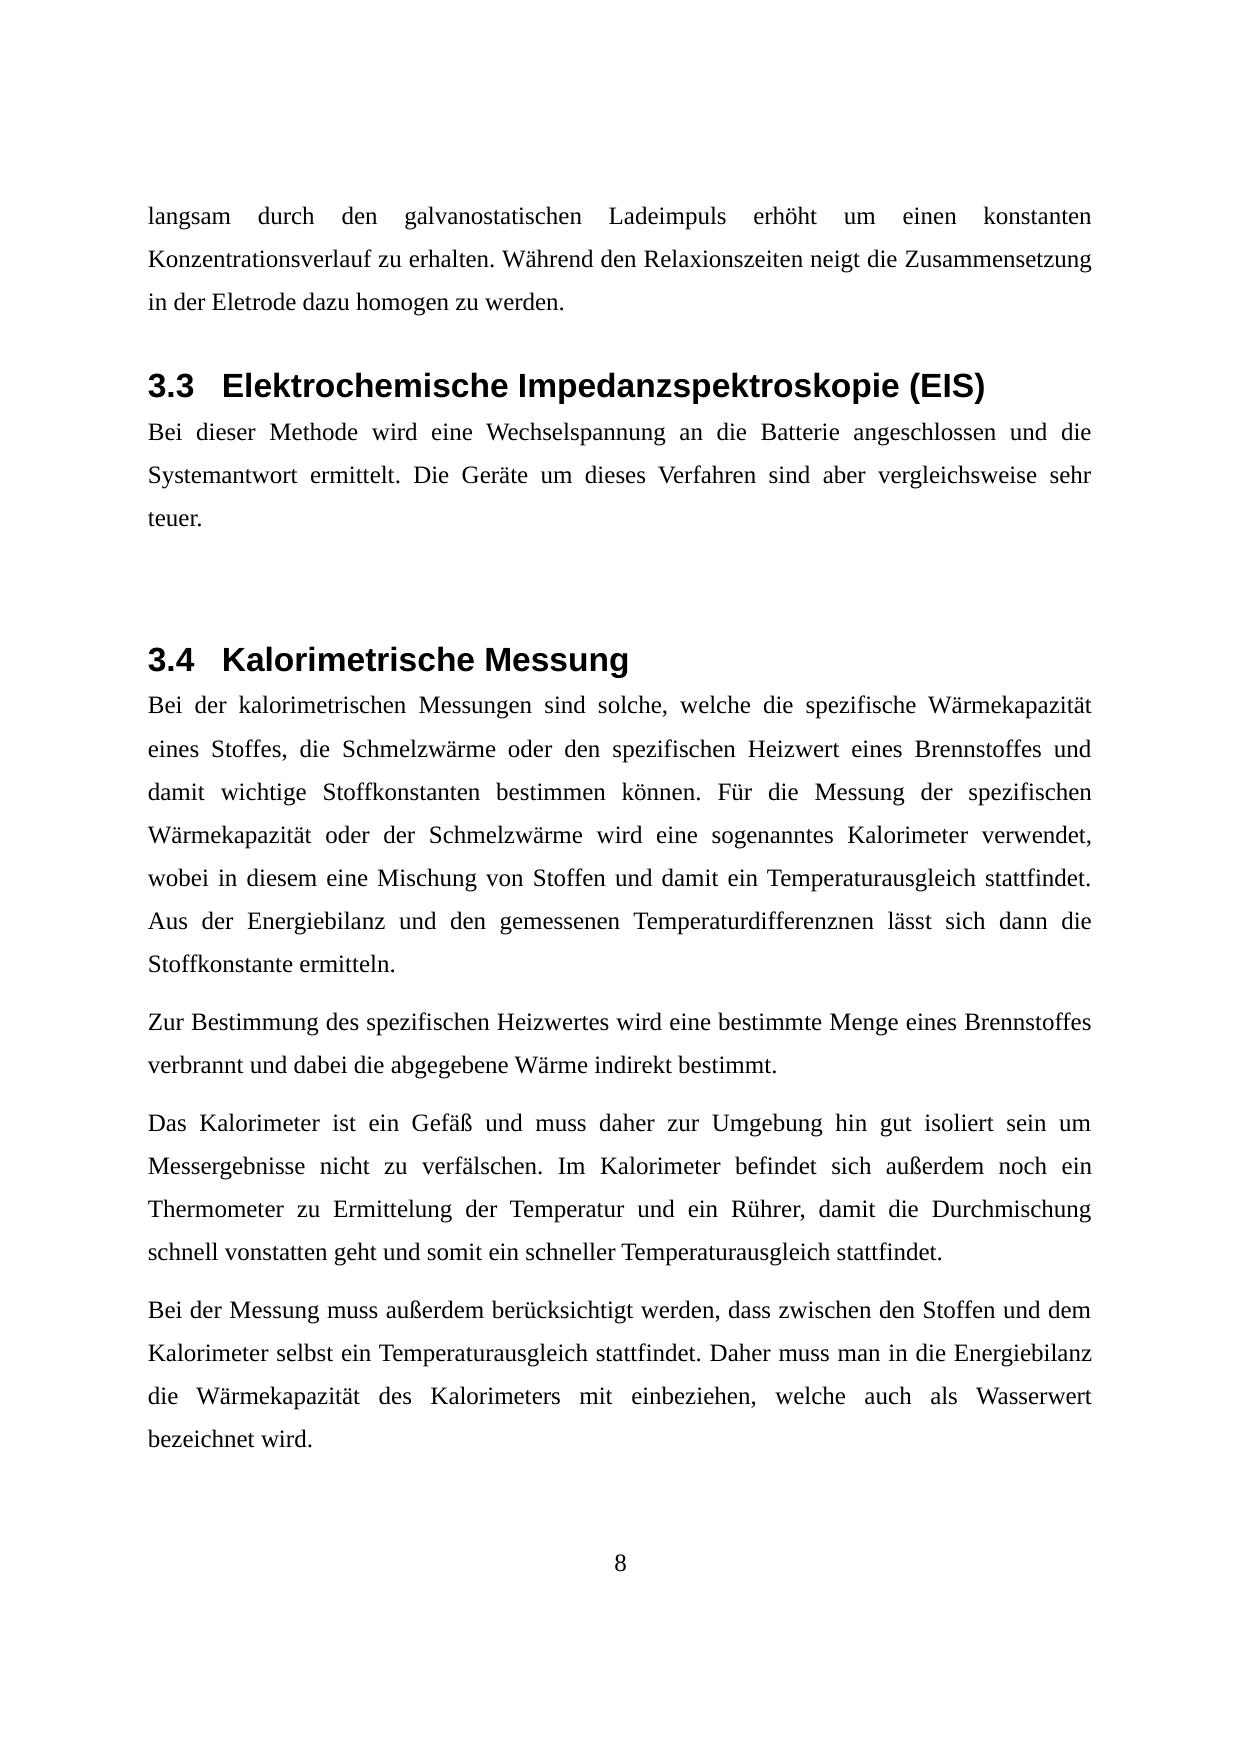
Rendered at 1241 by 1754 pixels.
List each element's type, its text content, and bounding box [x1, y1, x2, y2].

text Bei der Messung muss außerdem berücksichtigt werden, dass zwischen den Stoffen und dem Kalorimeter selbst ein Temperaturausgleich stattfindet. Daher muss man in die Energiebilanz die Wärmekapazität des Kalorimeters mit einbeziehen, welche auch als Wasserwert bezeichnet wird. [148, 1295, 1093, 1453]
text Bei dieser Methode wird eine Wechselspannung an die Batterie angeschlossen und die Systemantwort ermittelt. Die Geräte um dieses Verfahren sind aber vergleichsweise sehr teuer. [148, 417, 1093, 532]
text Das Kalorimeter ist ein Gefäß und muss daher zur Umgebung hin gut isoliert sein um Messergebnisse nicht zu verfälschen. Im Kalorimeter befindet sich außerdem noch ein Thermometer zu Ermittelung der Temperatur und ein Rührer, damit die Durchmischung schnell vonstatten geht und somit ein schneller Temperaturausgleich stattfindet. [148, 1108, 1093, 1266]
subtitle Kalorimetrische Messung [148, 639, 1093, 678]
subtitle Elektrochemische Impedanzspektroskopie (EIS) [148, 366, 1093, 404]
text langsam durch den galvanostatischen Ladeimpuls erhöht um einen konstanten Konzentrationsverlauf zu erhalten. Während den Relaxionszeiten neigt die Zusammensetzung in der Eletrode dazu homogen zu werden. [148, 201, 1093, 316]
text Bei der kalorimetrischen Messungen sind solche, welche die spezifische Wärmekapazität eines Stoffes, die Schmelzwärme oder den spezifischen Heizwert eines Brennstoffes und damit wichtige Stoffkonstanten bestimmen können. Für die Messung der spezifischen Wärmekapazität oder der Schmelzwärme wird eine sogenanntes Kalorimeter verwendet, wobei in diesem eine Mischung von Stoffen und damit ein Temperaturausgleich stattfindet. Aus der Energiebilanz und den gemessenen Temperaturdifferenznen lässt sich dann die Stoffkonstante ermitteln. [148, 691, 1093, 978]
text Zur Bestimmung des spezifischen Heizwertes wird eine bestimmte Menge eines Brennstoffes verbrannt und dabei die abgegebene Wärme indirekt bestimmt. [148, 1007, 1093, 1079]
